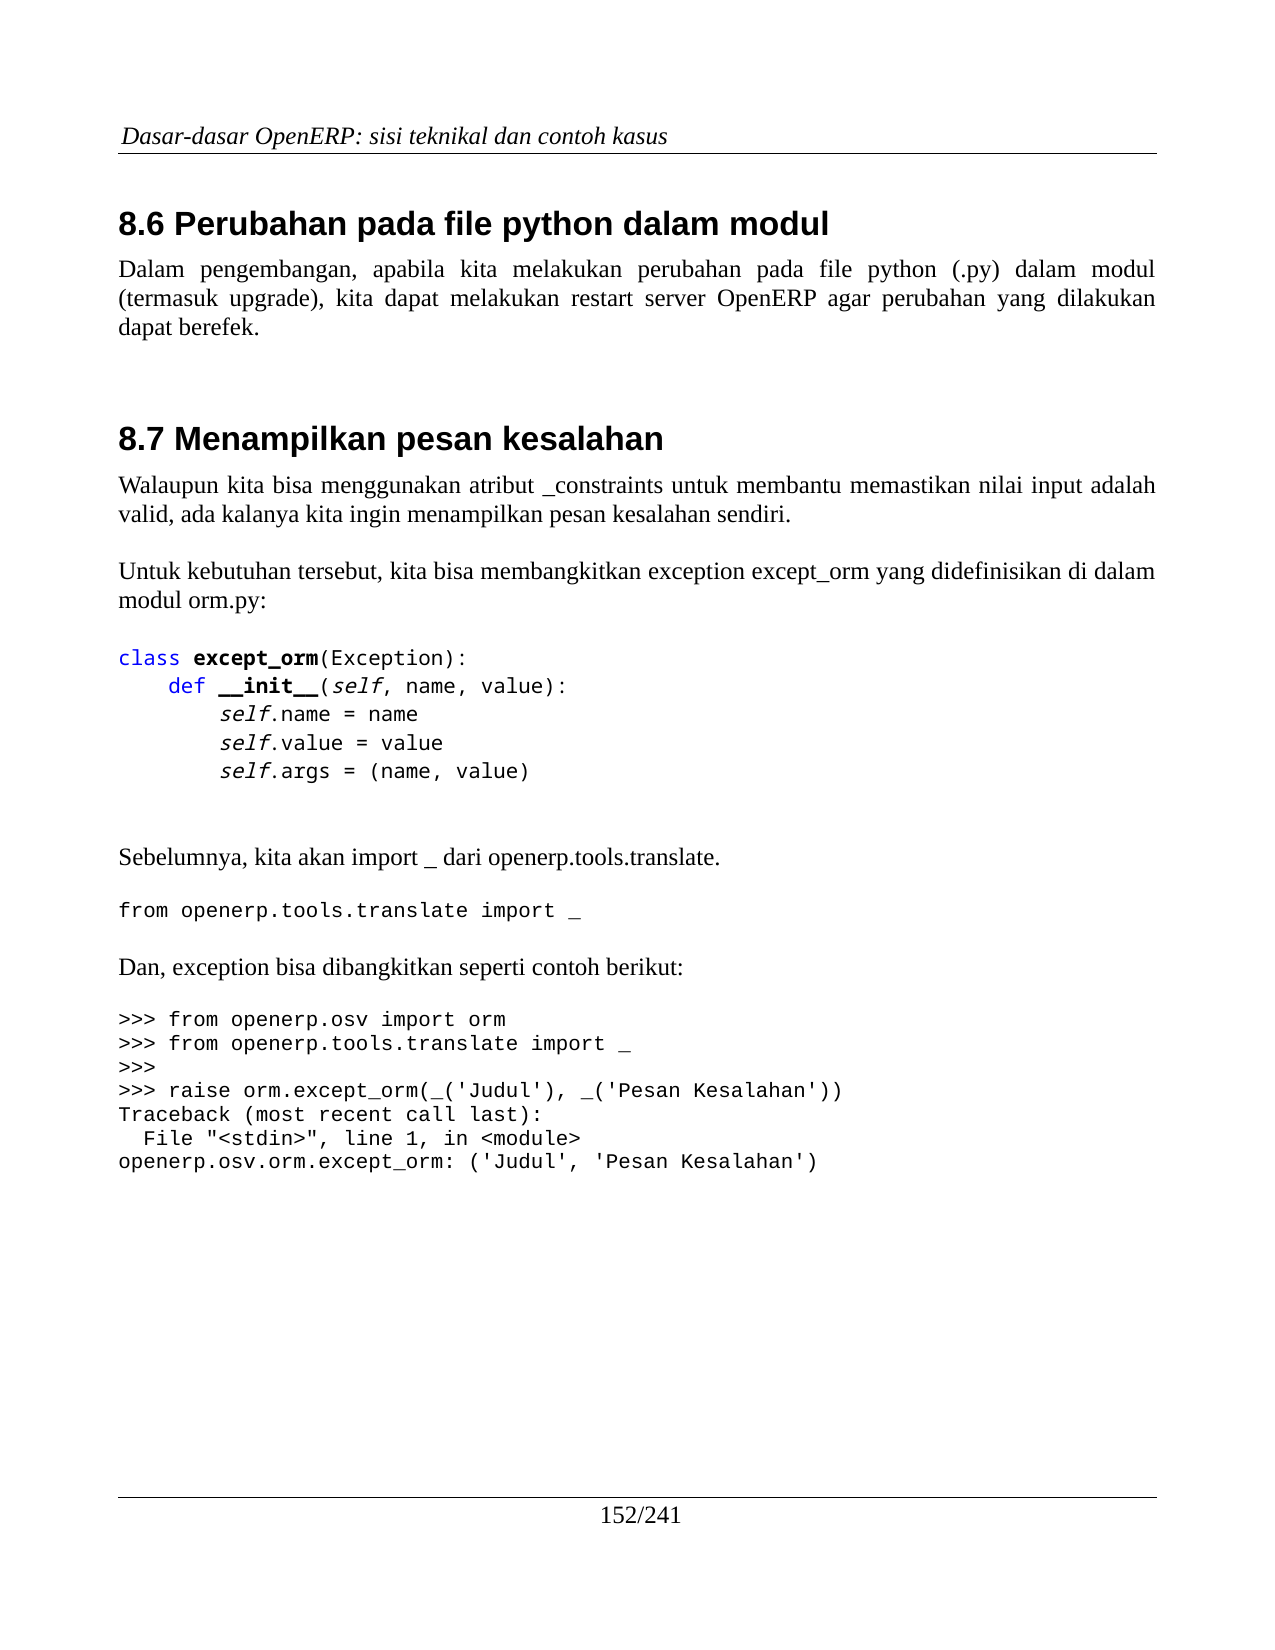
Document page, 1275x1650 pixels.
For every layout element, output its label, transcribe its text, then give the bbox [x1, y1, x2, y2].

text self.args = (name, value) [118, 756, 1157, 785]
text class except_orm(Exception): [118, 643, 1157, 671]
text >>> from openerp.osv import orm [118, 1009, 1157, 1033]
text Sebelumnya, kita akan import _ dari openerp.tools.translate. [118, 842, 1157, 871]
text self.name = name [118, 699, 1157, 728]
text openerp.osv.orm.except_orm: ('Judul', 'Pesan Kesalahan') [118, 1151, 1157, 1175]
text Walaupun kita bisa menggunakan atribut _constraints untuk membantu memastikan nilai input adalah valid, ada kalanya kita ingin menampilkan pesan kesalahan sendiri. [118, 470, 1157, 528]
text Traceback (most recent call last): [118, 1104, 1157, 1128]
text Untuk kebutuhan tersebut, kita bisa membangkitkan exception except_orm yang didefinisikan di dalam modul orm.py: [118, 556, 1157, 614]
text >>> from openerp.tools.translate import _ [118, 1033, 1157, 1057]
text >>> [118, 1057, 1157, 1080]
text def __init__(self, name, value): [118, 671, 1157, 699]
text self.value = value [118, 728, 1157, 756]
subtitle 8.6 Perubahan pada file python dalam modul [118, 203, 1157, 242]
text File "<stdin>", line 1, in <module> [118, 1128, 1157, 1151]
text Dalam pengembangan, apabila kita melakukan perubahan pada file python (.py) dalam modul (termasuk upgrade), kita dapat melakukan restart server OpenERP agar perubahan yang dilakukan dapat berefek. [118, 254, 1157, 341]
subtitle 8.7 Menampilkan pesan kesalahan [118, 419, 1157, 458]
text >>> raise orm.except_orm(_('Judul'), _('Pesan Kesalahan')) [118, 1080, 1157, 1104]
text Dan, exception bisa dibangkitkan seperti contoh berikut: [118, 952, 1157, 981]
text from openerp.tools.translate import _ [118, 899, 1157, 923]
